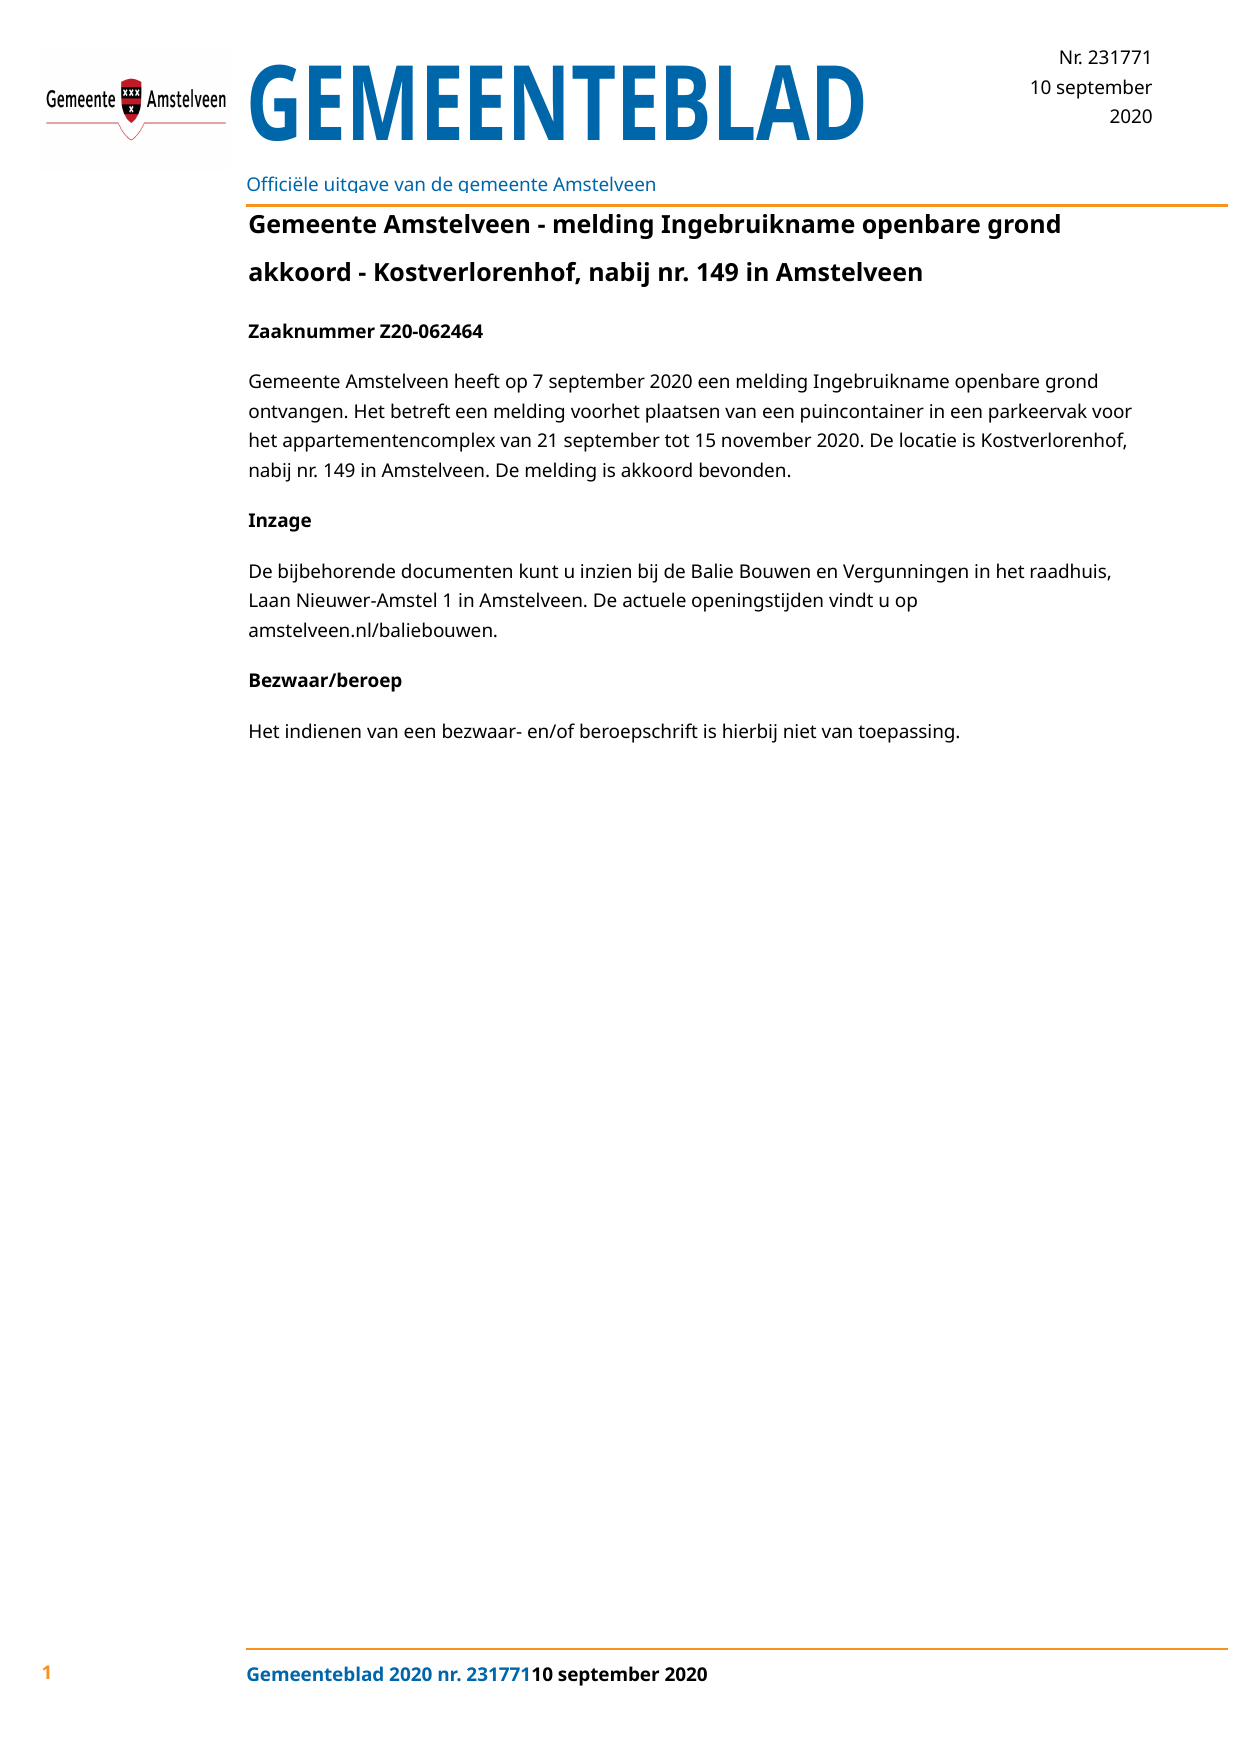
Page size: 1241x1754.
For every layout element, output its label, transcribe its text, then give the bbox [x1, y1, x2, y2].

text Inzage [248, 507, 1152, 533]
picture [41, 47, 231, 172]
text Bezwaar/beroep [248, 667, 1152, 693]
text Gemeente Amstelveen - melding Ingebruikname openbare grond akkoord - Kostverlorenhof, nabij nr. 149 in Amstelveen [248, 207, 1152, 288]
text De bijbehorende documenten kunt u inzien bij de Balie Bouwen en Vergunningen in het raadhuis, Laan Nieuwer-Amstel 1 in Amstelveen. De actuele openingstijden vindt u op amstelveen.nl/baliebouwen. [248, 558, 1152, 643]
text Gemeente Amstelveen heeft op 7 september 2020 een melding Ingebruikname openbare grond ontvangen. Het betreft een melding voorhet plaatsen van een puincontainer in een parkeervak voor het appartementencomplex van 21 september tot 15 november 2020. De locatie is Kostverlorenhof, nabij nr. 149 in Amstelveen. De melding is akkoord bevonden. [248, 368, 1152, 483]
text Het indienen van een bezwaar- en/of beroepschrift is hierbij niet van toepassing. [248, 718, 1152, 744]
text Zaaknummer Z20-062464 [248, 318, 1152, 344]
